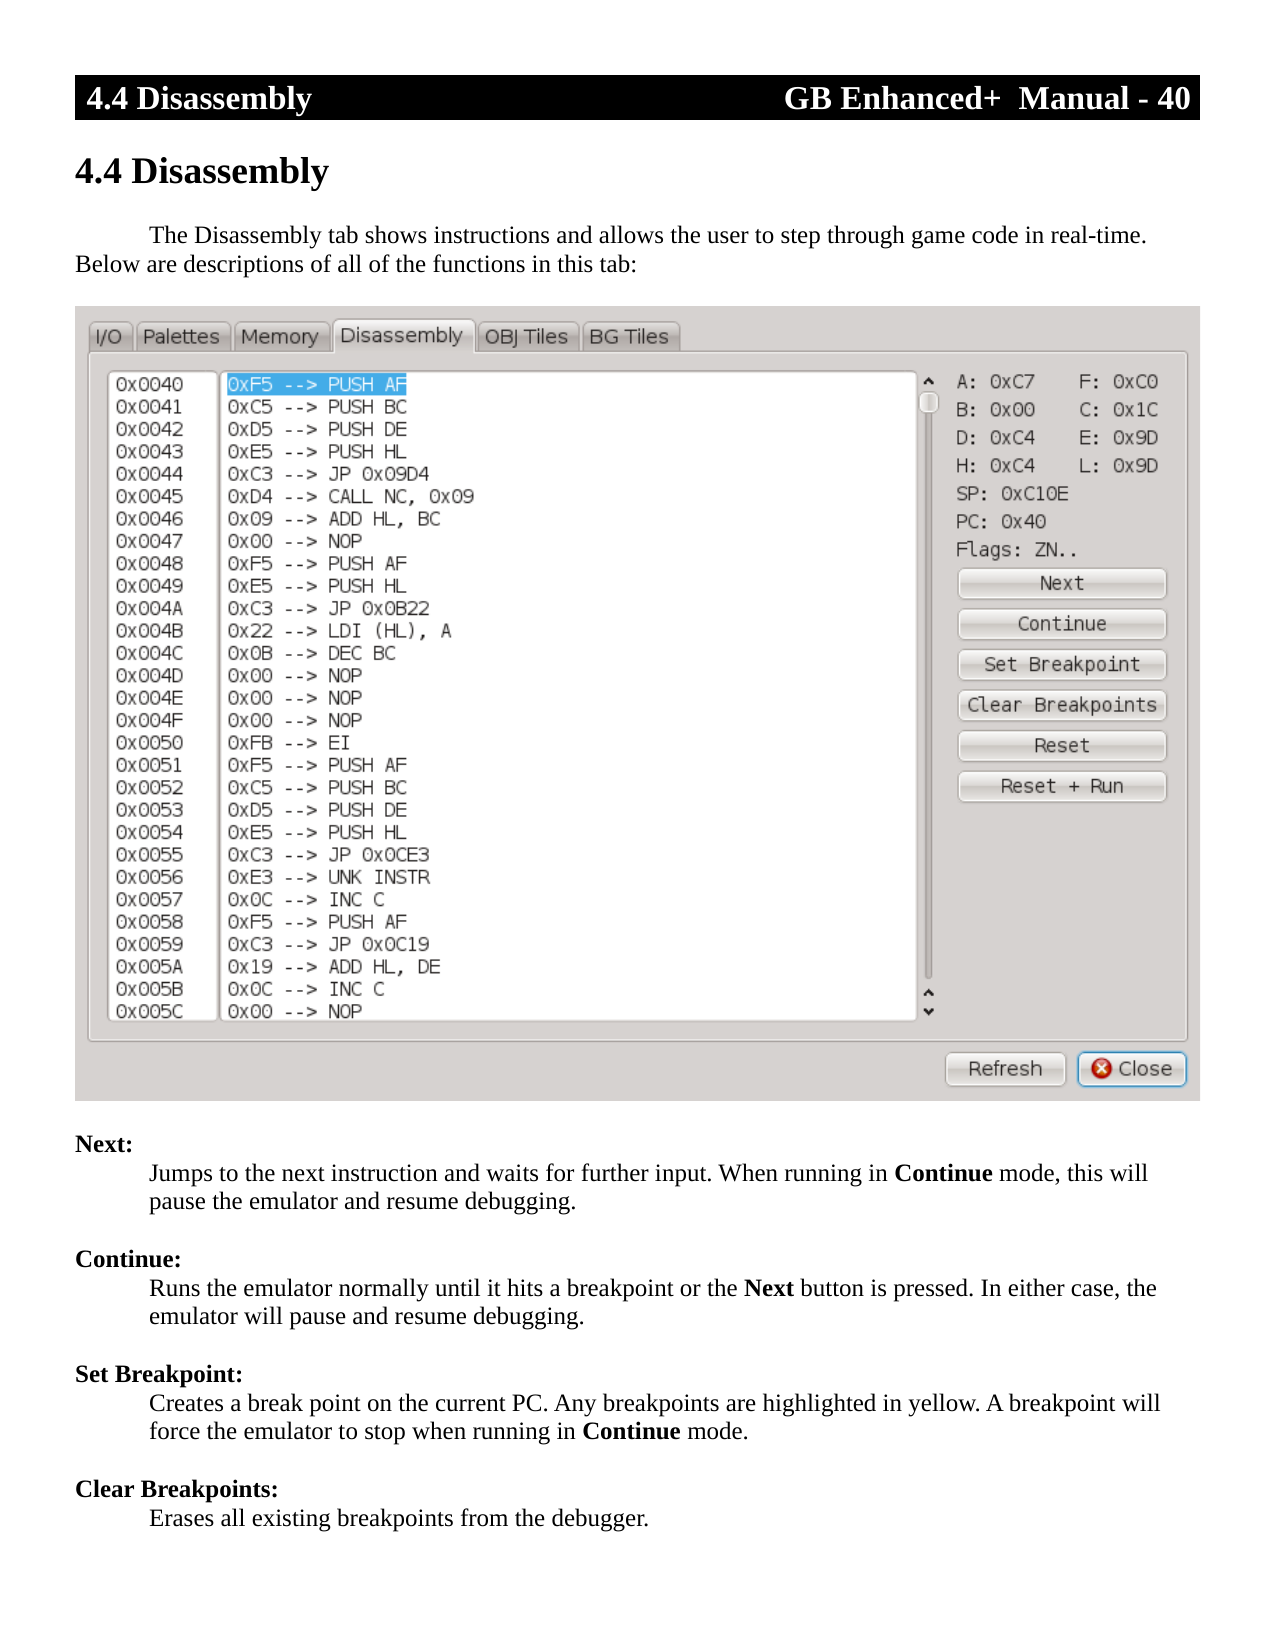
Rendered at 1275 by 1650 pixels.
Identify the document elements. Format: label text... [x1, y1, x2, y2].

text 4.4 Disassembly GB Enhanced+ Manual - 40 [75, 75, 1200, 119]
picture [75, 306, 1200, 1101]
text 4.4 Disassembly [75, 148, 1200, 191]
text Runs the emulator normally until it hits a breakpoint or the Next button is pressed. In either case, the emulator will pause and resume debugging. [75, 1273, 1200, 1330]
text Creates a break point on the current PC. Any breakpoints are highlighted in yellow. A breakpoint will force the emulator to stop when running in Continue mode. [75, 1388, 1200, 1445]
text Erases all existing breakpoints from the debugger. [75, 1503, 1200, 1531]
text Set Breakpoint: [75, 1359, 1200, 1388]
text Jumps to the next instruction and waits for further input. When running in Continue mode, this will pause the emulator and resume debugging. [75, 1158, 1200, 1215]
text Continue: [75, 1244, 1200, 1273]
text Clear Breakpoints: [75, 1474, 1200, 1503]
text Next: [75, 1129, 1200, 1158]
text The Disassembly tab shows instructions and allows the user to step through game code in real-time. Below are descriptions of all of the functions in this tab: [75, 220, 1200, 278]
